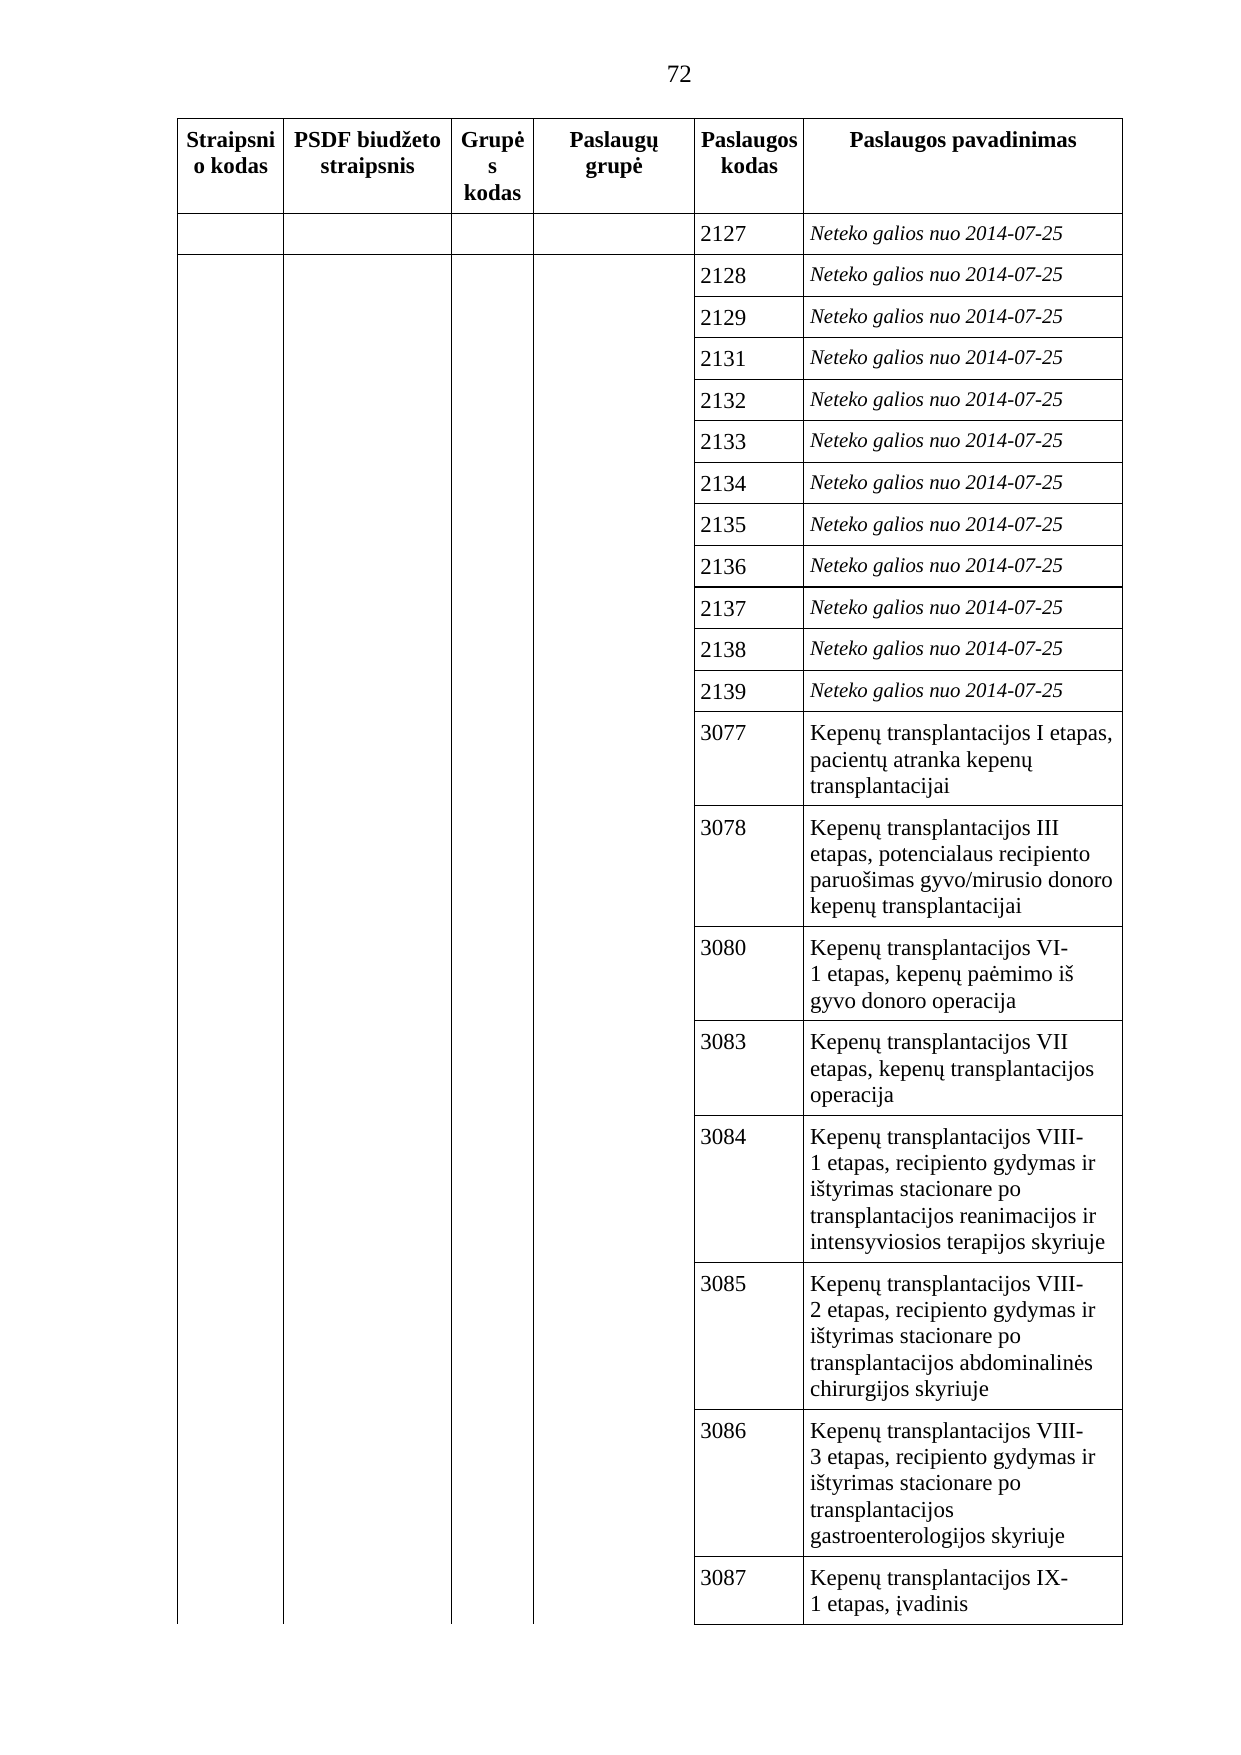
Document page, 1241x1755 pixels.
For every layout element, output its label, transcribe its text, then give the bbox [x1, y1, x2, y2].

table_cell [284, 214, 451, 254]
table_cell 2131 [695, 338, 803, 379]
table_cell [284, 1556, 451, 1623]
table_cell [534, 296, 694, 337]
table_cell 3080 [695, 927, 803, 1020]
table_cell [284, 1020, 451, 1114]
table_header Paslaugos kodas [695, 119, 803, 212]
table_cell [452, 255, 533, 296]
table_cell [534, 462, 694, 503]
table_cell [178, 337, 283, 379]
table_cell [534, 926, 694, 1020]
table_cell 2137 [695, 588, 803, 628]
table_header Straipsnio kodas [178, 119, 283, 212]
table_cell Kepenų transplantacijos VIII-3 etapas, recipiento gydymas ir ištyrimas stacionare po transplantacijos gastroenterologijos skyriuje [804, 1410, 1122, 1556]
table_cell [178, 1556, 283, 1623]
table_cell [452, 805, 533, 926]
table_cell [178, 420, 283, 462]
table_cell [452, 545, 533, 586]
table_cell [534, 1020, 694, 1114]
table_cell [178, 462, 283, 503]
table_cell 3087 [695, 1557, 803, 1623]
table_cell Neteko galios nuo 2014-07-25 [804, 338, 1122, 379]
table_cell [284, 586, 451, 628]
table_cell [178, 1409, 283, 1556]
table_cell [284, 711, 451, 805]
table_cell [534, 1262, 694, 1408]
table_cell [284, 379, 451, 420]
table_cell [284, 420, 451, 462]
table_cell 2135 [695, 504, 803, 545]
table_cell [452, 1556, 533, 1623]
table_cell [452, 1409, 533, 1556]
table_cell 2127 [695, 214, 803, 254]
table_cell [452, 586, 533, 628]
table_cell [452, 628, 533, 669]
table_cell 2139 [695, 671, 803, 711]
table_cell 2134 [695, 463, 803, 503]
table_cell [452, 670, 533, 711]
table_header PSDF biudžeto straipsnis [284, 119, 451, 212]
table_cell 3083 [695, 1021, 803, 1114]
table_cell 3084 [695, 1116, 803, 1262]
table_cell [534, 420, 694, 462]
table_cell [284, 670, 451, 711]
table_cell [284, 337, 451, 379]
table_cell [452, 420, 533, 462]
table_cell [534, 711, 694, 805]
table_cell [284, 1262, 451, 1408]
table_cell Kepenų transplantacijos VIII-1 etapas, recipiento gydymas ir ištyrimas stacionare po transplantacijos reanimacijos ir intensyviosios terapijos skyriuje [804, 1116, 1122, 1262]
table_header Paslaugų grupė [534, 119, 694, 212]
table_header Paslaugos pavadinimas [804, 119, 1122, 212]
table_cell [452, 296, 533, 337]
table_cell 3077 [695, 712, 803, 805]
table_cell [178, 805, 283, 926]
table_cell Kepenų transplantacijos IX-1 etapas, įvadinis [804, 1557, 1122, 1623]
table_cell 2138 [695, 629, 803, 669]
table_cell [534, 1556, 694, 1623]
table_cell [178, 1115, 283, 1262]
table_cell [178, 296, 283, 337]
table_cell [284, 545, 451, 586]
table_cell [534, 1115, 694, 1262]
table_cell [178, 545, 283, 586]
table_cell [534, 255, 694, 296]
table_cell Kepenų transplantacijos VIII-2 etapas, recipiento gydymas ir ištyrimas stacionare po transplantacijos abdominalinės chirurgijos skyriuje [804, 1263, 1122, 1408]
table_cell Neteko galios nuo 2014-07-25 [804, 297, 1122, 337]
table_cell [452, 379, 533, 420]
table_cell Kepenų transplantacijos I etapas, pacientų atranka kepenų transplantacijai [804, 712, 1122, 805]
table_cell [534, 586, 694, 628]
table_cell [534, 379, 694, 420]
table_cell 3078 [695, 806, 803, 926]
table_cell Neteko galios nuo 2014-07-25 [804, 546, 1122, 586]
table_cell [178, 1020, 283, 1114]
table_header Grupės kodas [452, 119, 533, 212]
table_cell [452, 337, 533, 379]
table_cell [452, 503, 533, 545]
table_cell Kepenų transplantacijos VI-1 etapas, kepenų paėmimo iš gyvo donoro operacija [804, 927, 1122, 1020]
table_cell [284, 628, 451, 669]
table_cell [178, 670, 283, 711]
table_cell Kepenų transplantacijos III etapas, potencialaus recipiento paruošimas gyvo/mirusio donoro kepenų transplantacijai [804, 806, 1122, 926]
table_cell [534, 545, 694, 586]
table_cell 3085 [695, 1263, 803, 1408]
table_cell [534, 503, 694, 545]
table_cell [284, 1409, 451, 1556]
table_cell Neteko galios nuo 2014-07-25 [804, 504, 1122, 545]
table_cell 2136 [695, 546, 803, 586]
table_cell [452, 711, 533, 805]
table_cell Neteko galios nuo 2014-07-25 [804, 671, 1122, 711]
table_cell [178, 711, 283, 805]
table_cell Neteko galios nuo 2014-07-25 [804, 629, 1122, 669]
table_cell [178, 586, 283, 628]
table_cell [284, 296, 451, 337]
table_cell 2128 [695, 255, 803, 296]
table_cell Neteko galios nuo 2014-07-25 [804, 380, 1122, 420]
table_cell [452, 926, 533, 1020]
table_cell [452, 462, 533, 503]
table_cell [178, 628, 283, 669]
table_cell [534, 628, 694, 669]
table_cell [284, 926, 451, 1020]
table_cell [178, 1262, 283, 1408]
table_cell Kepenų transplantacijos VII etapas, kepenų transplantacijos operacija [804, 1021, 1122, 1114]
table_cell Neteko galios nuo 2014-07-25 [804, 421, 1122, 462]
table_cell Neteko galios nuo 2014-07-25 [804, 588, 1122, 628]
table_cell 2129 [695, 297, 803, 337]
table_cell 2133 [695, 421, 803, 462]
table_cell [284, 503, 451, 545]
table_cell 2132 [695, 380, 803, 420]
table_cell [284, 1115, 451, 1262]
table_cell [178, 503, 283, 545]
table_cell [452, 214, 533, 254]
table_cell [534, 337, 694, 379]
table_cell [534, 214, 694, 254]
table_cell [178, 379, 283, 420]
table_cell [452, 1262, 533, 1408]
table_cell [534, 805, 694, 926]
table_cell 3086 [695, 1410, 803, 1556]
table_cell [178, 255, 283, 296]
table_cell [534, 1409, 694, 1556]
table_cell [452, 1020, 533, 1114]
table_cell [452, 1115, 533, 1262]
table_cell [178, 214, 283, 254]
table_cell [178, 926, 283, 1020]
table_cell [284, 462, 451, 503]
table_cell [534, 670, 694, 711]
table_cell [284, 255, 451, 296]
table_cell Neteko galios nuo 2014-07-25 [804, 255, 1122, 296]
table_cell [284, 805, 451, 926]
table_cell Neteko galios nuo 2014-07-25 [804, 463, 1122, 503]
table_cell Neteko galios nuo 2014-07-25 [804, 214, 1122, 254]
